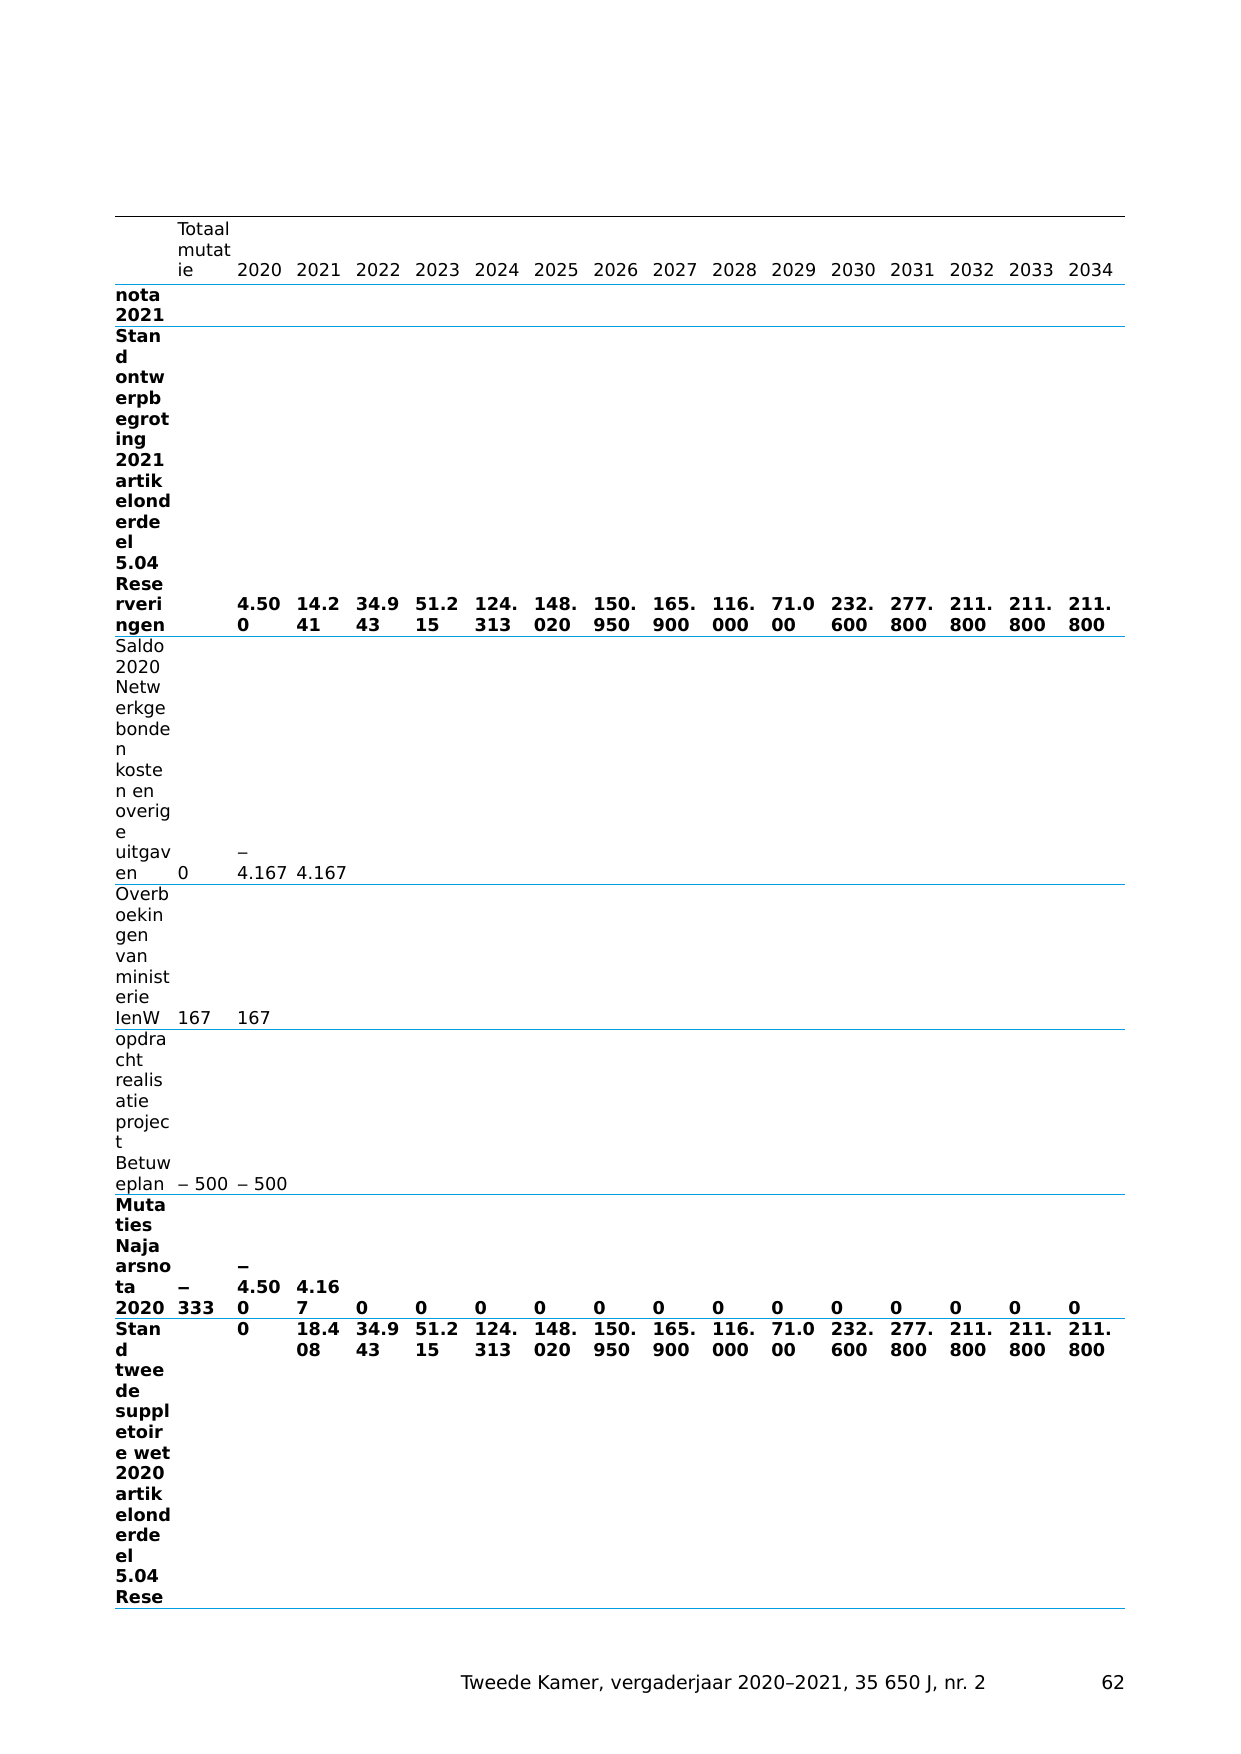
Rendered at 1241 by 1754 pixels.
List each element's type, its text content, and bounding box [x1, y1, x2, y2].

table_cell [828, 1030, 887, 1194]
table_cell [115, 217, 174, 284]
table_cell 0 [412, 1195, 471, 1318]
table_cell 2031 [887, 217, 946, 284]
table_cell nota 2021 [115, 285, 174, 326]
table_cell [946, 1030, 1006, 1194]
table_cell 167 [175, 885, 234, 1028]
table_cell Stand ontwerpbegroting 2021 artikelonderdeel 5.04 Reserveringen [115, 327, 174, 636]
table_cell 2030 [828, 217, 887, 284]
table_cell [828, 637, 887, 884]
table_cell [412, 285, 471, 326]
table_cell [353, 637, 412, 884]
table_cell 211.800 [1065, 327, 1125, 636]
table_cell 0 [175, 637, 234, 884]
table_cell Saldo 2020 Netwerkgebonden kosten en overige uitgaven [115, 637, 174, 884]
table_cell [531, 285, 590, 326]
table_cell 0 [471, 1195, 531, 1318]
table_cell [650, 885, 709, 1028]
table_cell 211.800 [946, 1319, 1006, 1608]
table_cell opdracht realisatie project Betuweplan [115, 1030, 174, 1194]
table_cell 2021 [293, 217, 353, 284]
table_cell [887, 637, 946, 884]
table_cell 2024 [471, 217, 531, 284]
table_cell [590, 285, 649, 326]
table_cell [1065, 1030, 1125, 1194]
table_cell [768, 1030, 828, 1194]
table_cell 124.313 [471, 1319, 531, 1608]
table_cell [650, 285, 709, 326]
table_cell ‒ 4.500 [234, 1195, 293, 1318]
table_cell [293, 1030, 353, 1194]
table_header Tabel 14 [115, 191, 1125, 216]
table_cell 148.020 [531, 1319, 590, 1608]
table_cell 211.800 [1006, 327, 1065, 636]
table_cell [175, 285, 234, 326]
table_cell [590, 637, 649, 884]
table_cell 2028 [709, 217, 768, 284]
table_cell 211.800 [1006, 1319, 1065, 1608]
table_cell 2023 [412, 217, 471, 284]
table_cell [531, 885, 590, 1028]
table_cell 0 [650, 1195, 709, 1318]
table_cell [709, 1030, 768, 1194]
table_cell 0 [234, 1319, 293, 1608]
table_cell [175, 327, 234, 636]
table_cell 124.313 [471, 327, 531, 636]
table_cell 71.000 [768, 1319, 828, 1608]
table_cell 34.943 [353, 327, 412, 636]
table_cell 0 [1065, 1195, 1125, 1318]
table_cell [531, 1030, 590, 1194]
table_cell [590, 1030, 649, 1194]
table_cell [353, 1030, 412, 1194]
table_cell [1006, 885, 1065, 1028]
table_cell [293, 885, 353, 1028]
table_cell [709, 885, 768, 1028]
table_cell [353, 285, 412, 326]
table_cell Stand tweede suppletoire wet 2020 artikelonderdeel 5.04 Rese [115, 1319, 174, 1608]
table_cell [234, 285, 293, 326]
table_cell 18.408 [293, 1319, 353, 1608]
table_cell 0 [709, 1195, 768, 1318]
table_cell [768, 285, 828, 326]
table_cell [175, 1319, 234, 1608]
table_cell 148.020 [531, 327, 590, 636]
table_cell 2020 [234, 217, 293, 284]
table_cell 211.800 [946, 327, 1006, 636]
table_cell Overboekingen van ministerie IenW [115, 885, 174, 1028]
table_cell 232.600 [828, 327, 887, 636]
table_cell [412, 637, 471, 884]
table_cell 0 [353, 1195, 412, 1318]
table_cell 232.600 [828, 1319, 887, 1608]
table_cell [590, 885, 649, 1028]
table_cell [1006, 1030, 1065, 1194]
table_cell [471, 285, 531, 326]
table_cell 165.900 [650, 327, 709, 636]
table_cell 0 [946, 1195, 1006, 1318]
table_cell [471, 1030, 531, 1194]
table_cell [650, 1030, 709, 1194]
table_cell [768, 885, 828, 1028]
table_cell Mutaties Najaarsnota 2020 [115, 1195, 174, 1318]
table_cell ‒ 500 [234, 1030, 293, 1194]
table_cell [709, 285, 768, 326]
table_cell 0 [590, 1195, 649, 1318]
table_cell 51.215 [412, 327, 471, 636]
table_cell 0 [828, 1195, 887, 1318]
table_cell [946, 885, 1006, 1028]
table_cell 2027 [650, 217, 709, 284]
table_cell 0 [887, 1195, 946, 1318]
table_cell ‒ 4.167 [234, 637, 293, 884]
table_cell 4.167 [293, 637, 353, 884]
table_cell 2033 [1006, 217, 1065, 284]
table_cell 277.800 [887, 1319, 946, 1608]
table_cell 4.500 [234, 327, 293, 636]
table_cell Totaal mutatie [175, 217, 234, 284]
table_cell ‒ 500 [175, 1030, 234, 1194]
table_cell [353, 885, 412, 1028]
table_cell 211.800 [1065, 1319, 1125, 1608]
table_cell 0 [531, 1195, 590, 1318]
table_cell [412, 885, 471, 1028]
table_cell 0 [1006, 1195, 1065, 1318]
table_cell 116.000 [709, 1319, 768, 1608]
table_cell [1065, 885, 1125, 1028]
table_cell 167 [234, 885, 293, 1028]
table_cell [946, 285, 1006, 326]
table_cell 2032 [946, 217, 1006, 284]
table_cell [412, 1030, 471, 1194]
table_cell 4.167 [293, 1195, 353, 1318]
table_cell 2029 [768, 217, 828, 284]
table_cell 116.000 [709, 327, 768, 636]
table_cell 150.950 [590, 1319, 649, 1608]
table_cell ‒ 333 [175, 1195, 234, 1318]
table_cell 71.000 [768, 327, 828, 636]
table_cell 34.943 [353, 1319, 412, 1608]
table_cell [887, 1030, 946, 1194]
table_cell [828, 285, 887, 326]
table_cell [1006, 637, 1065, 884]
table_cell 165.900 [650, 1319, 709, 1608]
table_cell [1065, 285, 1125, 326]
table_cell [1006, 285, 1065, 326]
table_cell [887, 885, 946, 1028]
table_cell [293, 285, 353, 326]
table_cell 51.215 [412, 1319, 471, 1608]
table_cell [531, 637, 590, 884]
table_cell 2034 [1065, 217, 1125, 284]
table_cell [828, 885, 887, 1028]
table_cell [1065, 637, 1125, 884]
table_cell [887, 285, 946, 326]
table_cell [471, 885, 531, 1028]
table_cell 2025 [531, 217, 590, 284]
table_cell [471, 637, 531, 884]
table_cell 2022 [353, 217, 412, 284]
table_cell [709, 637, 768, 884]
table_cell [650, 637, 709, 884]
table_cell 14.241 [293, 327, 353, 636]
table_cell [946, 637, 1006, 884]
table_cell 0 [768, 1195, 828, 1318]
table_cell 150.950 [590, 327, 649, 636]
table_cell 277.800 [887, 327, 946, 636]
table_cell 2026 [590, 217, 649, 284]
table_cell [768, 637, 828, 884]
